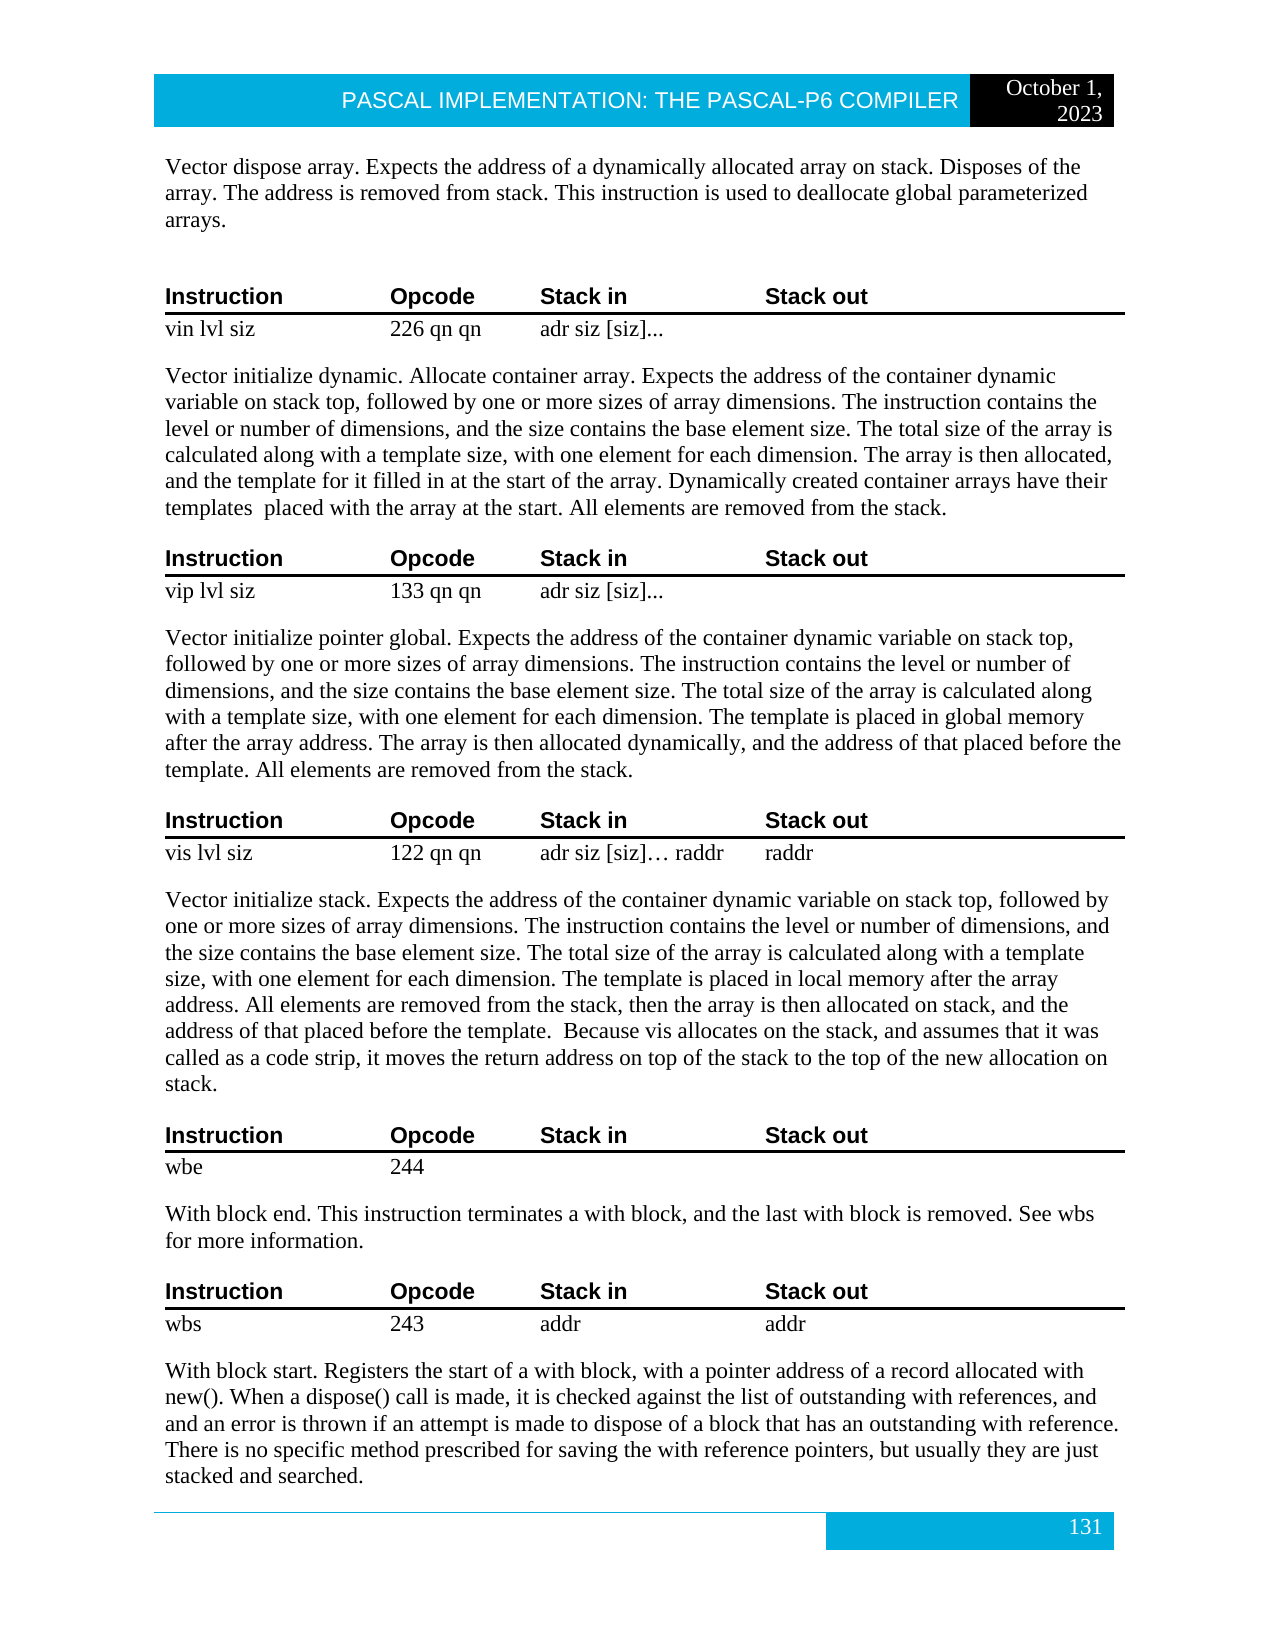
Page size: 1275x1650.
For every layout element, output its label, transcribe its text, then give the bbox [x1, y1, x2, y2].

text vip lvl siz 133 qn qn adr siz [siz]... [165, 577, 1125, 603]
text With block start. Registers the start of a with block, with a pointer address of a record allocated with new(). When a dispose() call is made, it is checked against the list of outstanding with references, and and an error is thrown if an attempt is made to dispose of a block that has an outstanding with reference. There is no specific method prescribed for saving the with reference pointers, but usually they are just stacked and searched. [165, 1357, 1125, 1489]
text wbe 244 [165, 1153, 1125, 1179]
text Instruction Opcode Stack in Stack out [165, 1278, 1125, 1307]
text Vector initialize dynamic. Allocate container array. Expects the address of the container dynamic variable on stack top, followed by one or more sizes of array dimensions. The instruction contains the level or number of dimensions, and the size contains the base element size. The total size of the array is calculated along with a template size, with one element for each dimension. The array is then allocated, and the template for it filled in at the start of the array. Dynamically created container arrays have their templates placed with the array at the start. All elements are removed from the stack. [165, 362, 1125, 520]
text wbs 243 addr addr [165, 1310, 1125, 1336]
text Vector dispose array. Expects the address of a dynamically allocated array on stack. Disposes of the array. The address is removed from stack. This instruction is used to deallocate global parameterized arrays. [165, 153, 1125, 232]
text Instruction Opcode Stack in Stack out [165, 545, 1125, 574]
text Instruction Opcode Stack in Stack out [165, 1122, 1125, 1150]
text With block end. This instruction terminates a with block, and the last with block is removed. See wbs for more information. [165, 1200, 1125, 1253]
text Instruction Opcode Stack in Stack out [165, 283, 1125, 312]
text vin lvl siz 226 qn qn adr siz [siz]... [165, 315, 1125, 341]
text Vector initialize pointer global. Expects the address of the container dynamic variable on stack top, followed by one or more sizes of array dimensions. The instruction contains the level or number of dimensions, and the size contains the base element size. The total size of the array is calculated along with a template size, with one element for each dimension. The template is placed in global memory after the array address. The array is then allocated dynamically, and the address of that placed before the template. All elements are removed from the stack. [165, 624, 1125, 782]
text Instruction Opcode Stack in Stack out [165, 807, 1125, 836]
text Vector initialize stack. Expects the address of the container dynamic variable on stack top, followed by one or more sizes of array dimensions. The instruction contains the level or number of dimensions, and the size contains the base element size. The total size of the array is calculated along with a template size, with one element for each dimension. The template is placed in local memory after the array address. All elements are removed from the stack, then the array is then allocated on stack, and the address of that placed before the template. Because vis allocates on the stack, and assumes that it was called as a code strip, it moves the return address on top of the stack to the top of the new allocation on stack. [165, 886, 1125, 1097]
text vis lvl siz 122 qn qn adr siz [siz]… raddr raddr [165, 839, 1125, 865]
